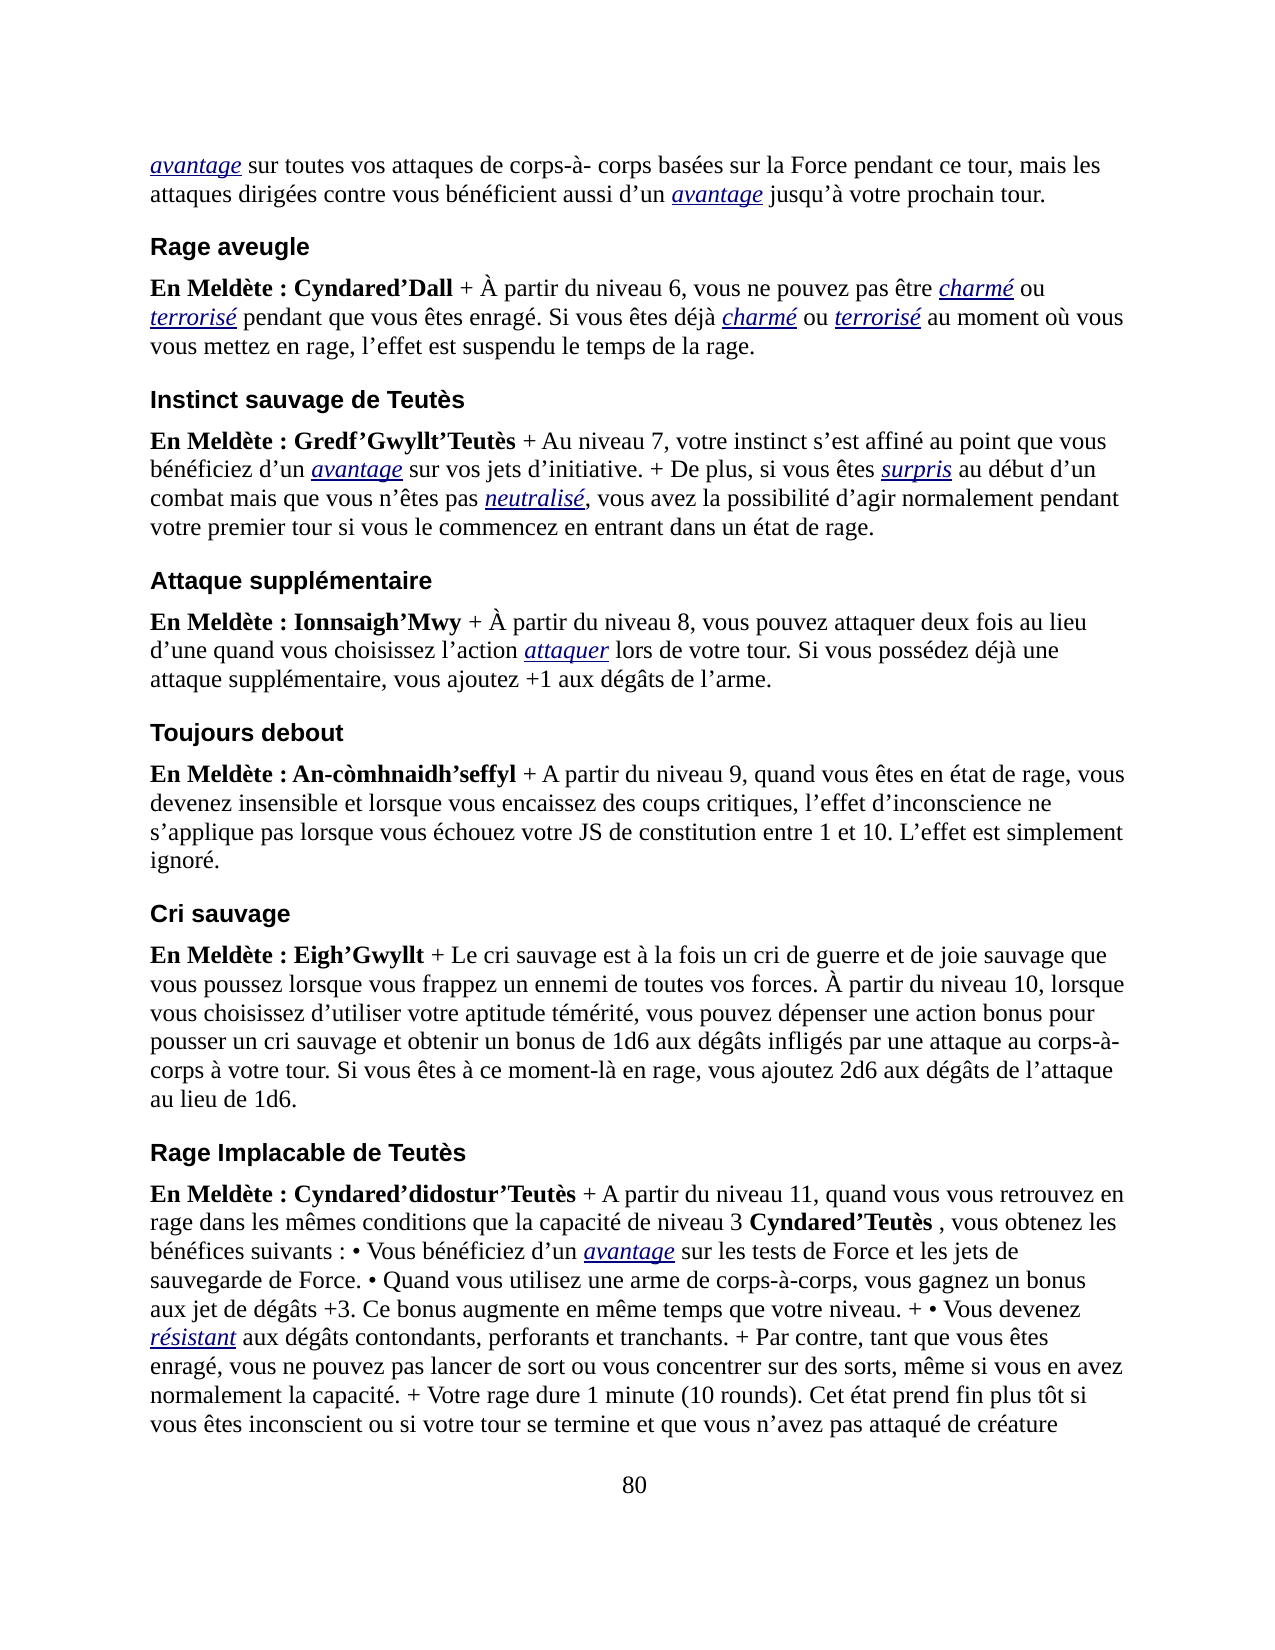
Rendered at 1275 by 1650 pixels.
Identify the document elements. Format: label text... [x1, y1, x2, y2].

subtitle Attaque supplémentaire [150, 566, 1125, 594]
text En Meldète : Gredf’Gwyllt’Teutès + Au niveau 7, votre instinct s’est affiné au point que vous bénéficiez d’un avantage sur vos jets d’initiative. + De plus, si vous êtes surpris au début d’un combat mais que vous n’êtes pas neutralisé, vous avez la possibilité d’agir normalement pendant votre premier tour si vous le commencez en entrant dans un état de rage. [150, 426, 1125, 541]
text En Meldète : Cyndared’Dall + À partir du niveau 6, vous ne pouvez pas être charmé ou terrorisé pendant que vous êtes enragé. Si vous êtes déjà charmé ou terrorisé au moment où vous vous mettez en rage, l’effet est suspendu le temps de la rage. [150, 273, 1125, 360]
text En Meldète : Ionnsaigh’Mwy + À partir du niveau 8, vous pouvez attaquer deux fois au lieu d’une quand vous choisissez l’action attaquer lors de votre tour. Si vous possédez déjà une attaque supplémentaire, vous ajoutez +1 aux dégâts de l’arme. [150, 607, 1125, 693]
text En Meldète : Cyndared’didostur’Teutès + A partir du niveau 11, quand vous vous retrouvez en rage dans les mêmes conditions que la capacité de niveau 3 Cyndared’Teutès , vous obtenez les bénéfices suivants : • Vous bénéficiez d’un avantage sur les tests de Force et les jets de sauvegarde de Force. • Quand vous utilisez une arme de corps-à-corps, vous gagnez un bonus aux jet de dégâts +3. Ce bonus augmente en même temps que votre niveau. + • Vous devenez résistant aux dégâts contondants, perforants et tranchants. + Par contre, tant que vous êtes enragé, vous ne pouvez pas lancer de sort ou vous concentrer sur des sorts, même si vous en avez normalement la capacité. + Votre rage dure 1 minute (10 rounds). Cet état prend fin plus tôt si vous êtes inconscient ou si votre tour se termine et que vous n’avez pas attaqué de créature [150, 1179, 1125, 1437]
subtitle Rage aveugle [150, 232, 1125, 261]
text En Meldète : An-còmhnaidh’seffyl + A partir du niveau 9, quand vous êtes en état de rage, vous devenez insensible et lorsque vous encaissez des coups critiques, l’effet d’inconscience ne s’applique pas lorsque vous échouez votre JS de constitution entre 1 et 10. L’effet est simplement ignoré. [150, 759, 1125, 874]
subtitle Cri sauvage [150, 899, 1125, 928]
text En Meldète : Eigh’Gwyllt + Le cri sauvage est à la fois un cri de guerre et de joie sauvage que vous poussez lorsque vous frappez un ennemi de toutes vos forces. À partir du niveau 10, lorsque vous choisissez d’utiliser votre aptitude témérité, vous pouvez dépenser une action bonus pour pousser un cri sauvage et obtenir un bonus de 1d6 aux dégâts infligés par une attaque au corps-à-corps à votre tour. Si vous êtes à ce moment-là en rage, vous ajoutez 2d6 aux dégâts de l’attaque au lieu de 1d6. [150, 940, 1125, 1113]
subtitle Instinct sauvage de Teutès [150, 385, 1125, 413]
subtitle Rage Implacable de Teutès [150, 1138, 1125, 1166]
text avantage sur toutes vos attaques de corps-à- corps basées sur la Force pendant ce tour, mais les attaques dirigées contre vous bénéficient aussi d’un avantage jusqu’à votre prochain tour. [150, 150, 1125, 207]
subtitle Toujours debout [150, 718, 1125, 747]
